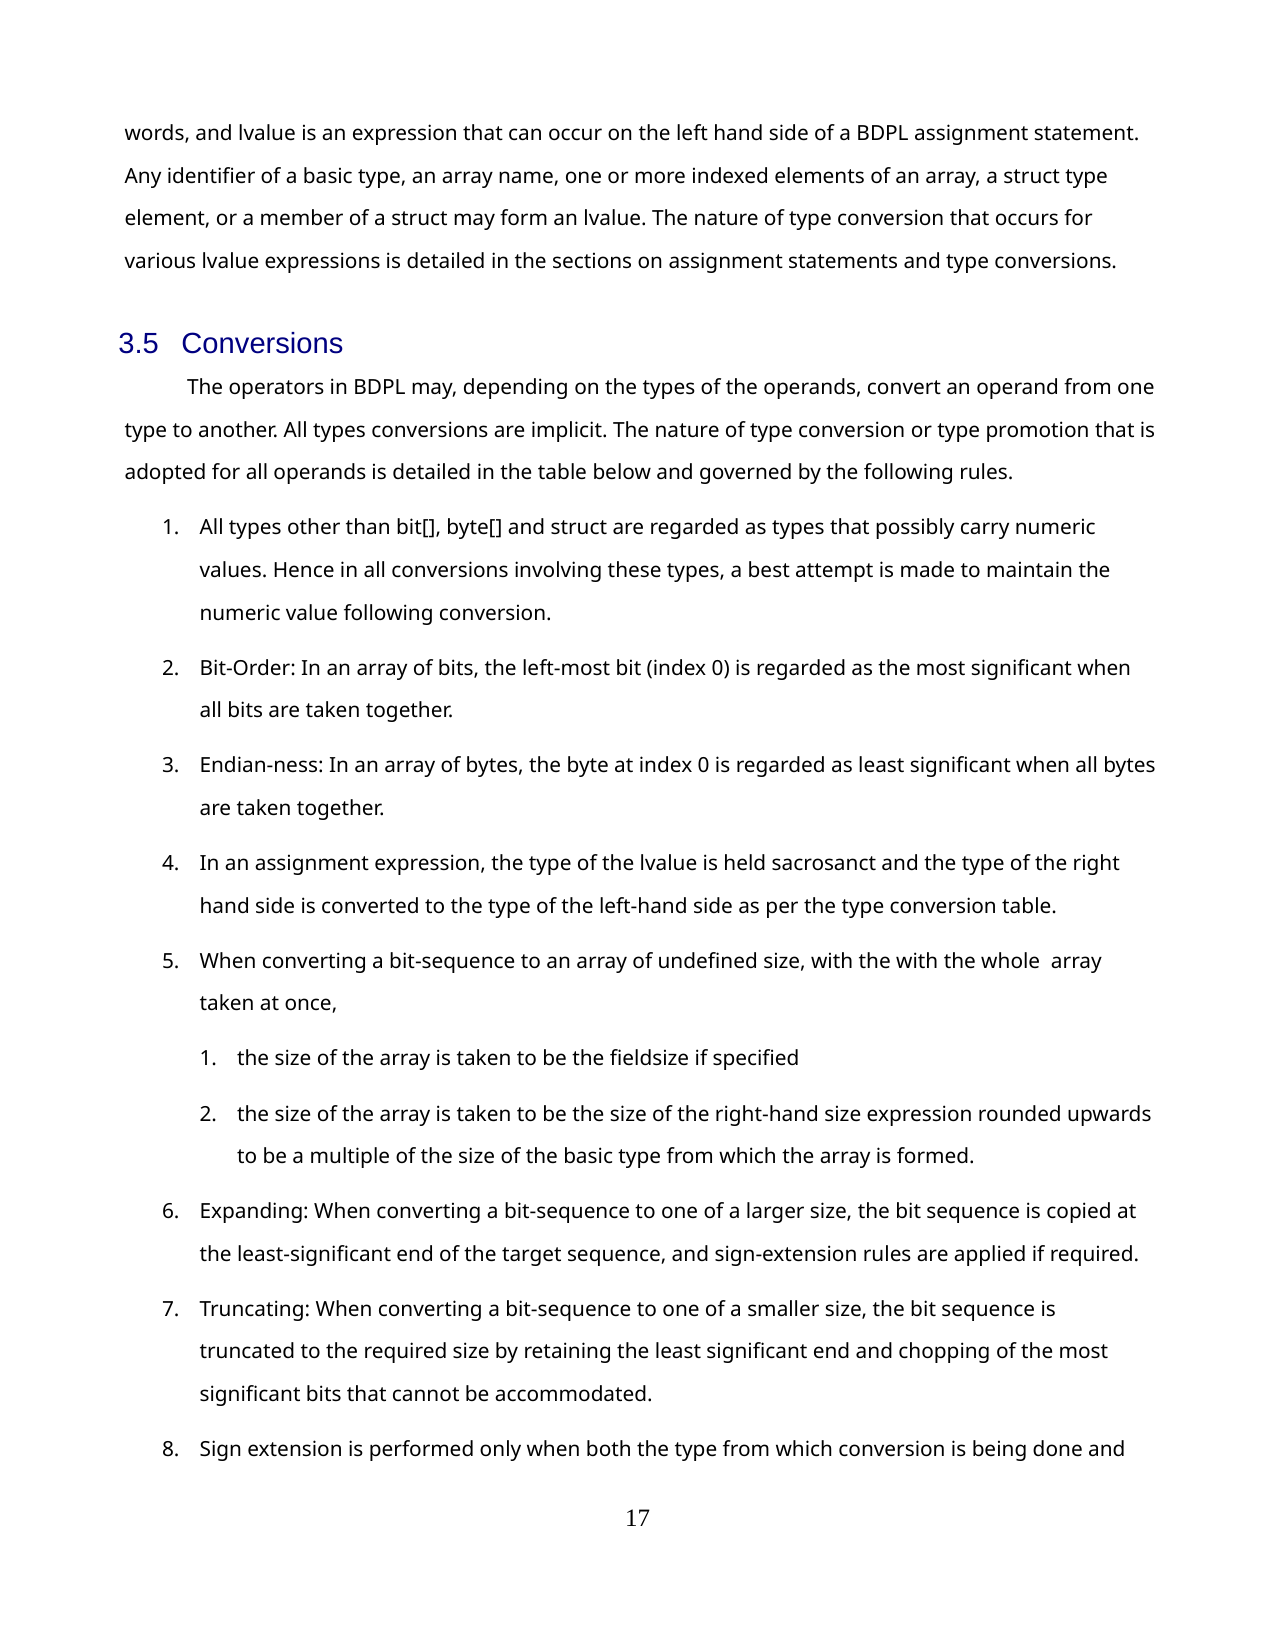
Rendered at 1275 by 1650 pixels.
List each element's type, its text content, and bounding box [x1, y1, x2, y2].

list All types other than bit[], byte[] and struct are regarded as types that possibly carry numeric values. Hence in all conversions involving these types, a best attempt is made to maintain the numeric value following conversion. [162, 512, 1157, 626]
text words, and lvalue is an expression that can occur on the left hand side of a BDPL assignment statement. Any identifier of a basic type, an array name, one or more indexed elements of an array, a struct type element, or a member of a struct may form an lvalue. The nature of type conversion that occurs for various lvalue expressions is detailed in the sections on assignment statements and type conversions. [124, 118, 1157, 274]
list Sign extension is performed only when both the type from which conversion is being done and [162, 1434, 1157, 1463]
list Bit-Order: In an array of bits, the left-most bit (index 0) is regarded as the most significant when all bits are taken together. [162, 653, 1157, 724]
text The operators in BDPL may, depending on the types of the operands, convert an operand from one type to another. All types conversions are implicit. The nature of type conversion or type promotion that is adopted for all operands is detailed in the table below and governed by the following rules. [124, 372, 1157, 486]
list the size of the array is taken to be the size of the right-hand size expression rounded upwards to be a multiple of the size of the basic type from which the array is formed. [199, 1099, 1157, 1170]
subtitle Conversions [118, 326, 1157, 359]
list Truncating: When converting a bit-sequence to one of a smaller size, the bit sequence is truncated to the required size by retaining the least significant end and chopping of the most significant bits that cannot be accommodated. [162, 1294, 1157, 1408]
list In an assignment expression, the type of the lvalue is held sacrosanct and the type of the right hand side is converted to the type of the left-hand side as per the type conversion table. [162, 848, 1157, 919]
list the size of the array is taken to be the fieldsize if specified [199, 1043, 1157, 1072]
list Endian-ness: In an array of bytes, the byte at index 0 is regarded as least significant when all bytes are taken together. [162, 750, 1157, 821]
list When converting a bit-sequence to an array of undefined size, with the with the whole array taken at once, [162, 946, 1157, 1017]
list Expanding: When converting a bit-sequence to one of a larger size, the bit sequence is copied at the least-significant end of the target sequence, and sign-extension rules are applied if required. [162, 1196, 1157, 1267]
